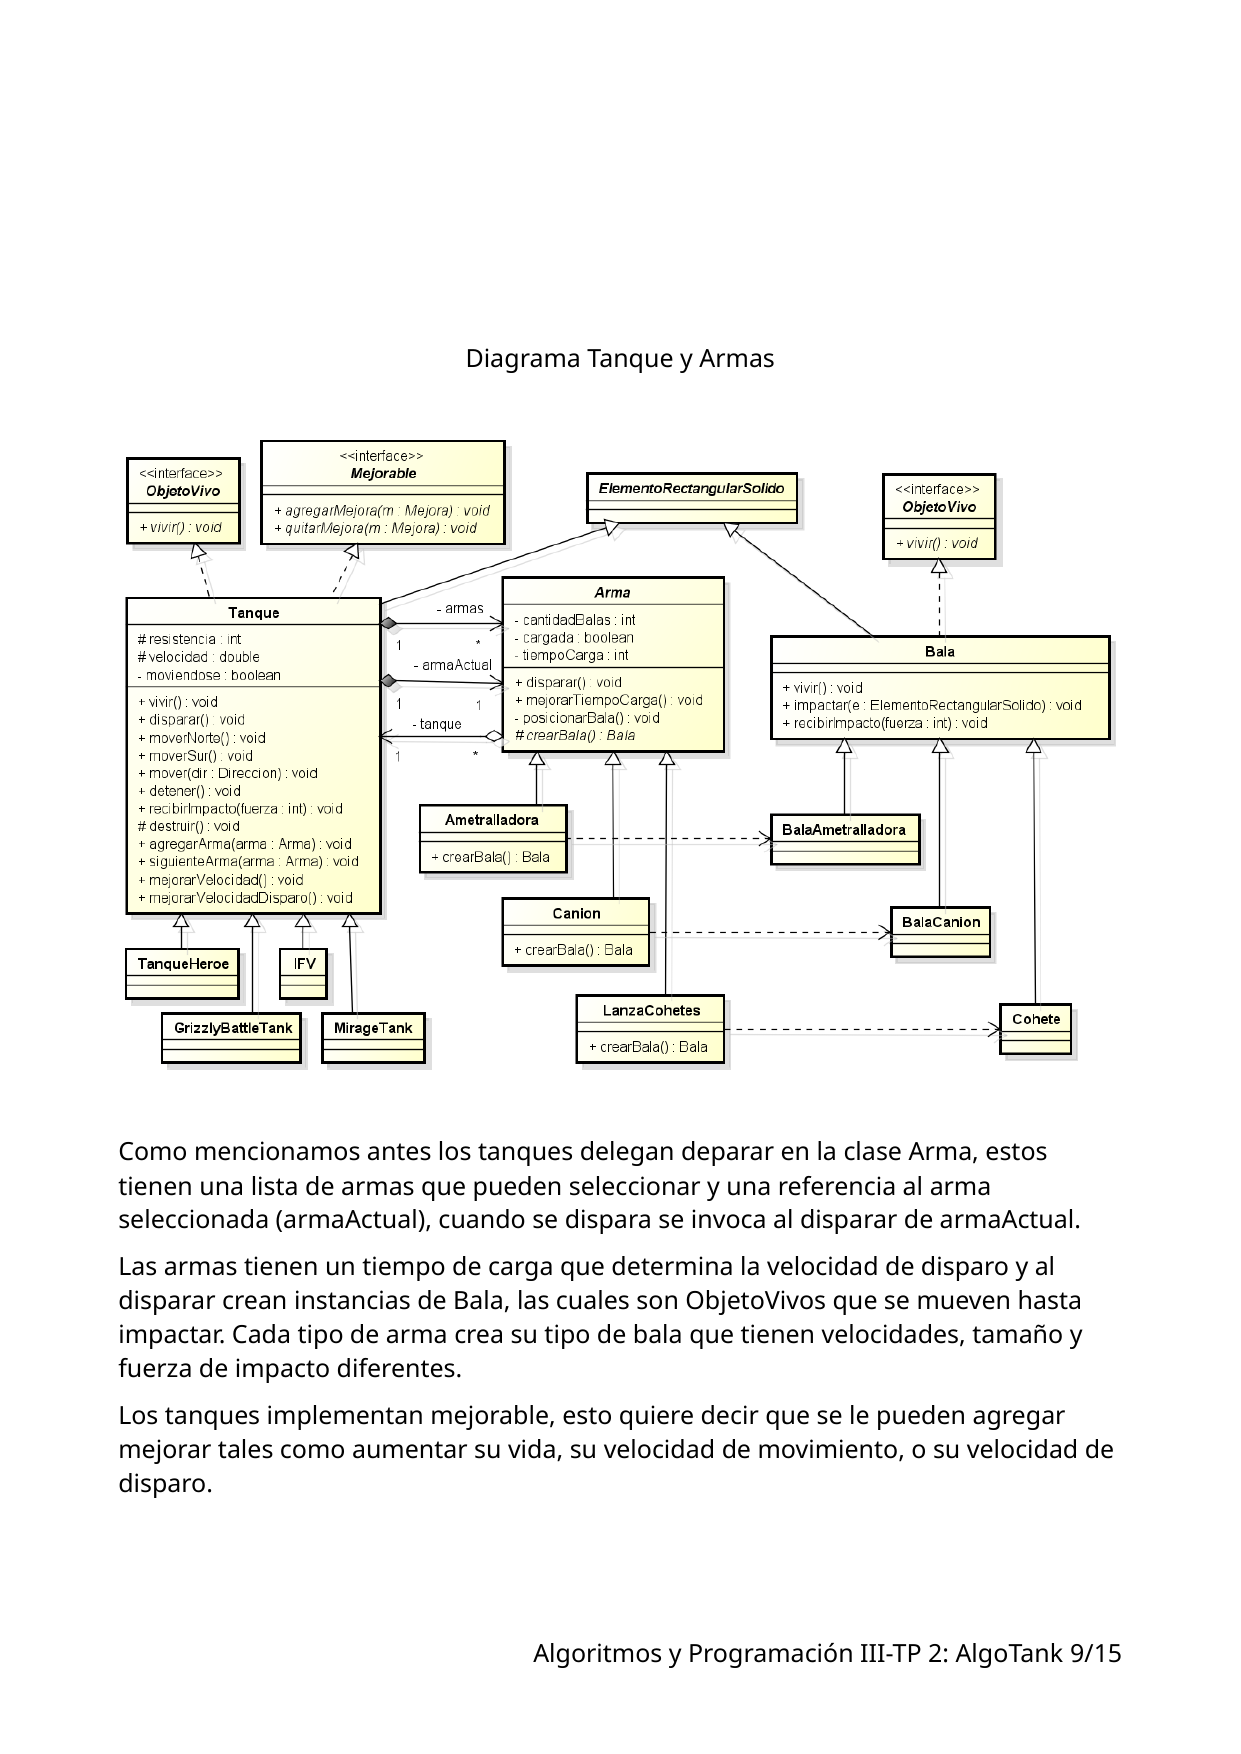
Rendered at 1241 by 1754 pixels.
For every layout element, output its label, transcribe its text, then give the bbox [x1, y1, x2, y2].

text Diagrama Tanque y Armas [118, 341, 1122, 375]
text Como mencionamos antes los tanques delegan deparar en la clase Arma, estos tienen una lista de armas que pueden seleccionar y una referencia al arma seleccionada (armaActual), cuando se dispara se invoca al disparar de armaActual. [118, 1134, 1122, 1236]
text Las armas tienen un tiempo de carga que determina la velocidad de disparo y al disparar crean instancias de Bala, las cuales son ObjetoVivos que se mueven hasta impactar. Cada tipo de arma crea su tipo de bala que tienen velocidades, tamaño y fuerza de impacto diferentes. [118, 1249, 1122, 1385]
text Los tanques implementan mejorable, esto quiere decir que se le pueden agregar mejorar tales como aumentar su vida, su velocidad de movimiento, o su velocidad de disparo. [118, 1397, 1122, 1500]
